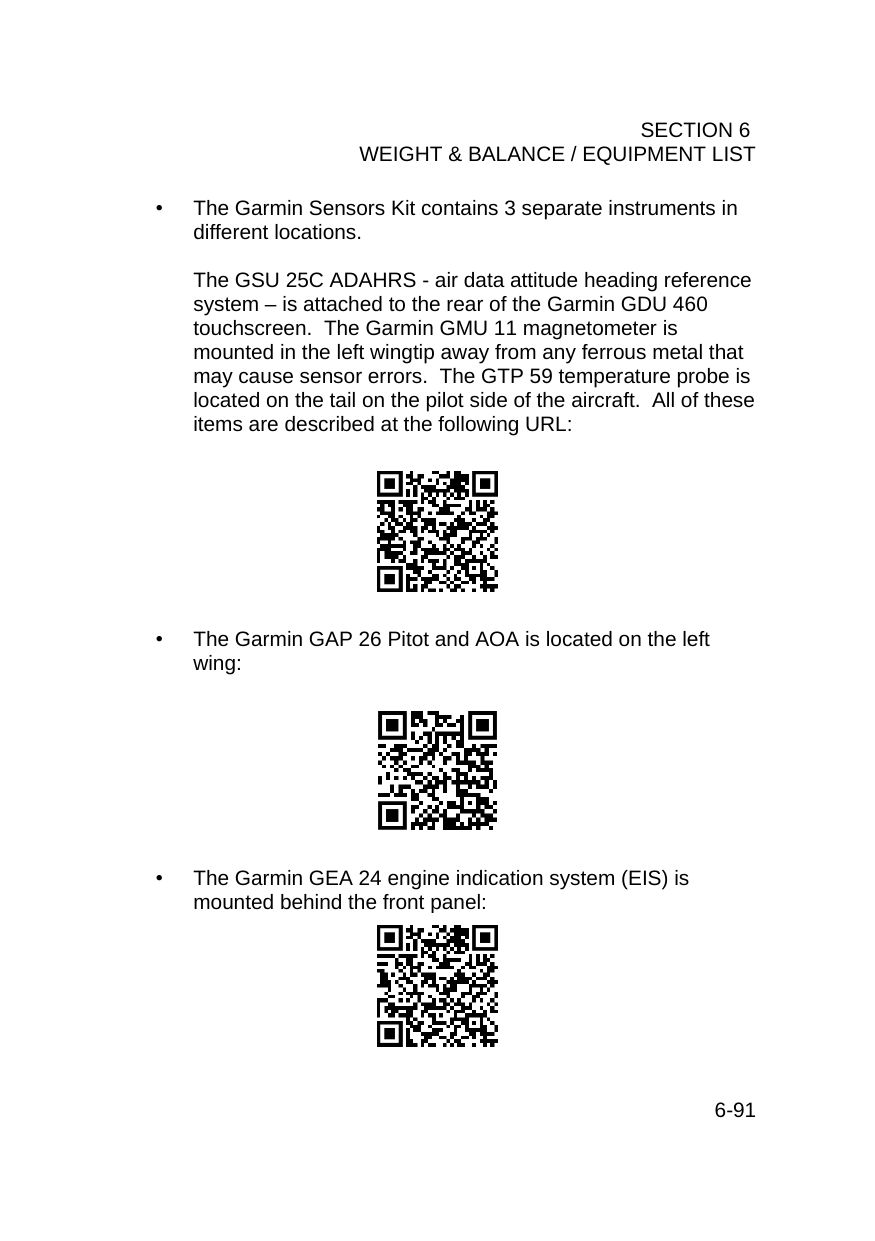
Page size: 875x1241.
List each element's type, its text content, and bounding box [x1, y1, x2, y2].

picture [365, 459, 509, 603]
picture [365, 698, 509, 842]
picture [365, 913, 509, 1058]
list The Garmin GEA 24 engine indication system (EIS) is mounted behind the front panel: [156, 866, 756, 913]
list The Garmin Sensors Kit contains 3 separate instruments in different locations. [156, 196, 756, 244]
list The Garmin GAP 26 Pitot and AOA is located on the left wing: [156, 627, 756, 675]
list The GSU 25C ADAHRS - air data attitude heading reference system – is attached to the rear of the Garmin GDU 460 touchscreen. The Garmin GMU 11 magnetometer is mounted in the left wingtip away from any ferrous metal that may cause sensor errors. The GTP 59 temperature probe is located on the tail on the pilot side of the aircraft. All of these items are described at the following URL: [156, 268, 756, 435]
